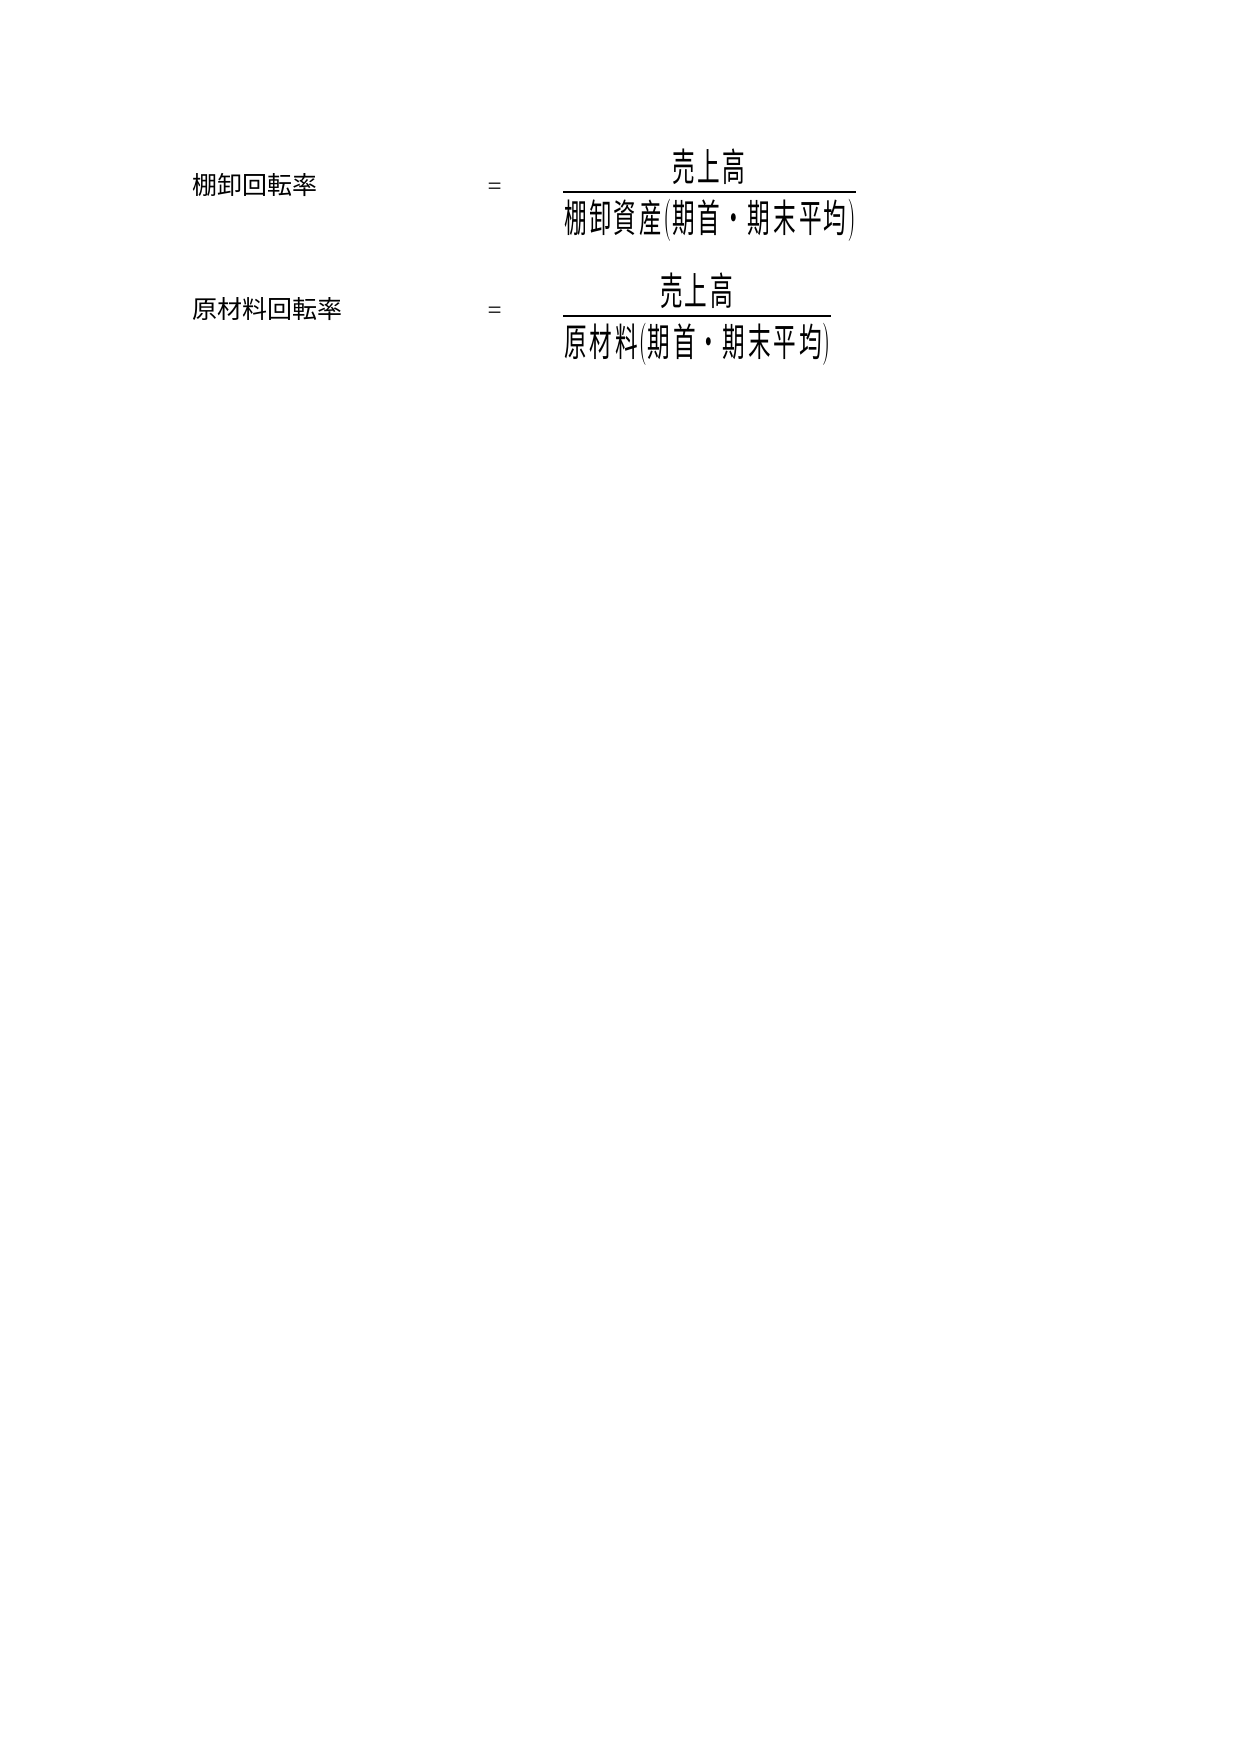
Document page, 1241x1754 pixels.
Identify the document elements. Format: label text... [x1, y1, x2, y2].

text 原材料回転率 = [118, 271, 1122, 366]
text 棚卸回転率 = [118, 147, 1122, 242]
